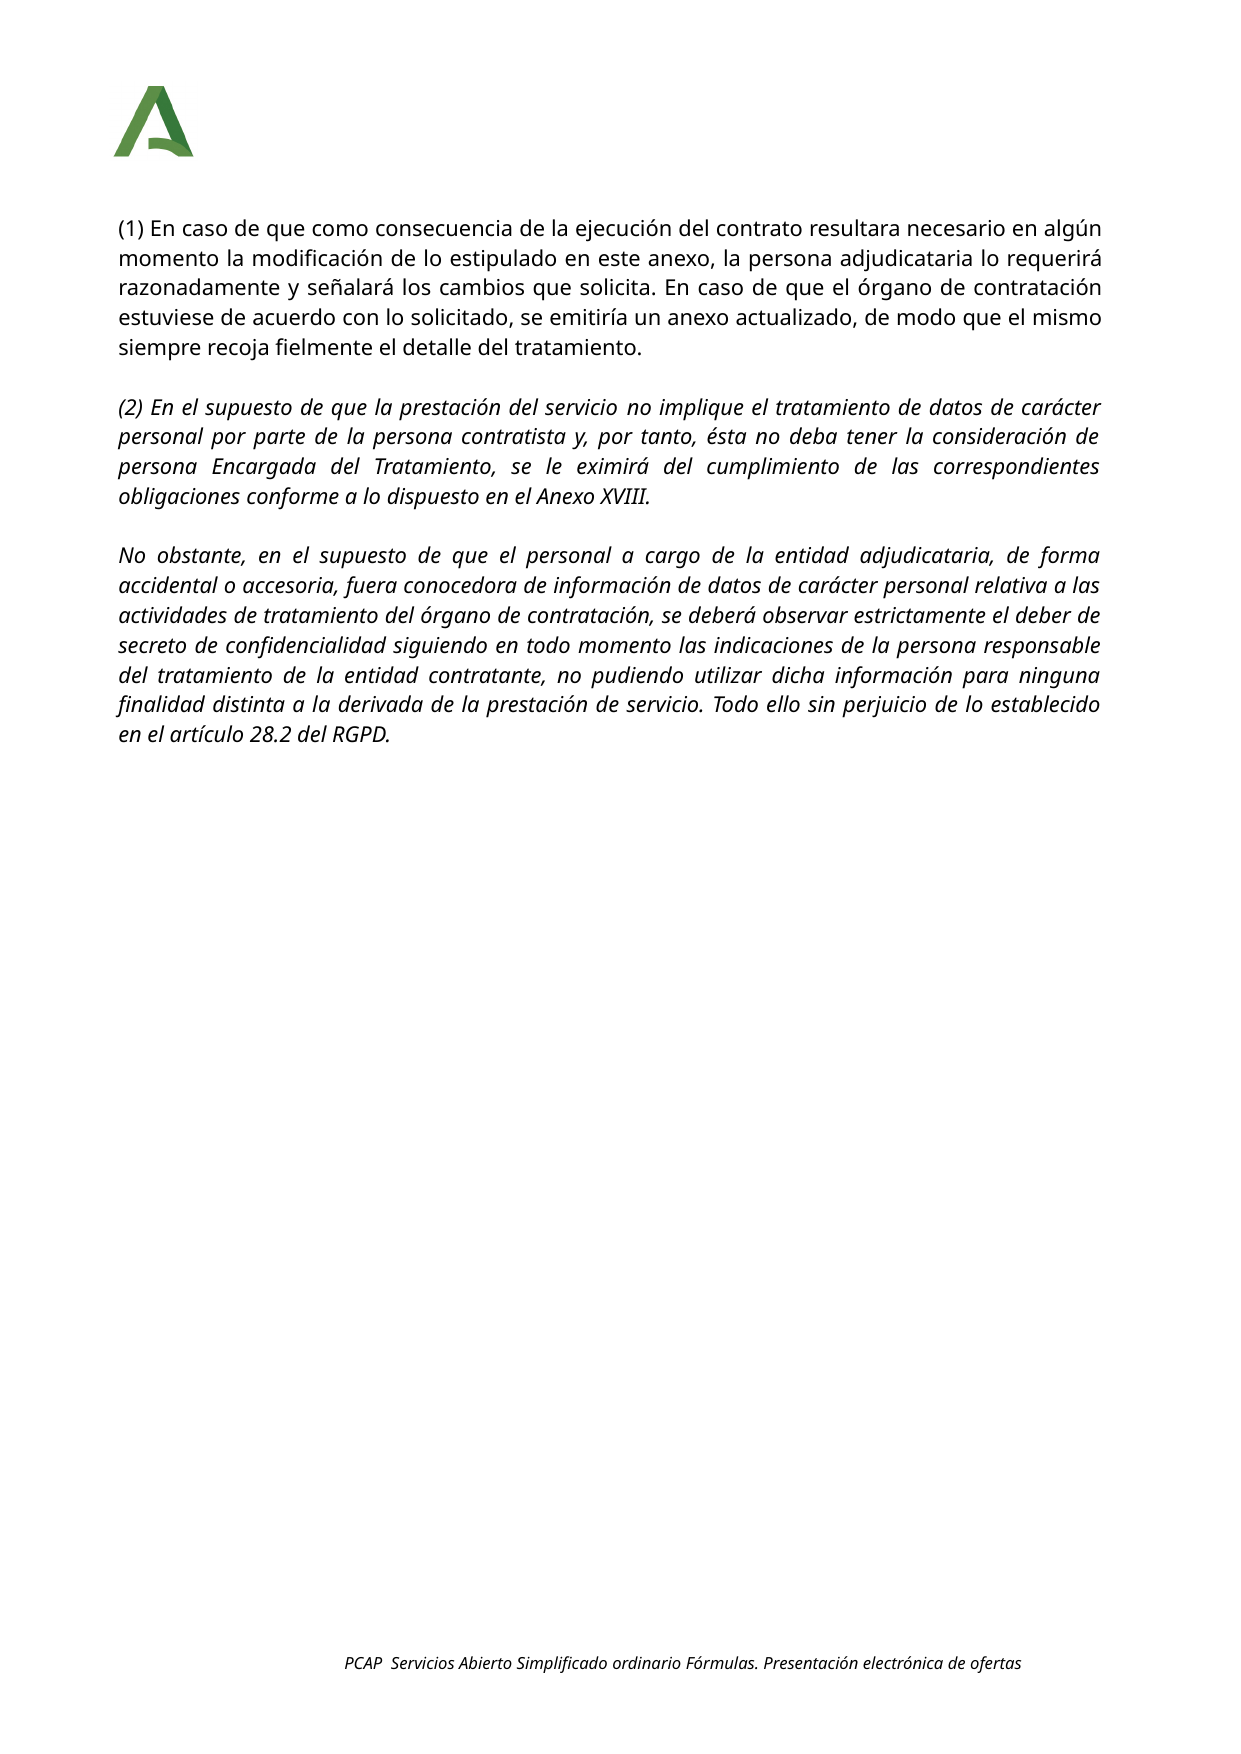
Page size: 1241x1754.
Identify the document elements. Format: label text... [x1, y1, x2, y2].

text (1) En caso de que como consecuencia de la ejecución del contrato resultara necesario en algún momento la modificación de lo estipulado en este anexo, la persona adjudicataria lo requerirá razonadamente y señalará los cambios que solicita. En caso de que el órgano de contratación estuviese de acuerdo con lo solicitado, se emitiría un anexo actualizado, de modo que el mismo siempre recoja fielmente el detalle del tratamiento. [118, 213, 1104, 362]
picture [109, 81, 198, 161]
text (2) En el supuesto de que la prestación del servicio no implique el tratamiento de datos de carácter personal por parte de la persona contratista y, por tanto, ésta no deba tener la consideración de persona Encargada del Tratamiento, se le eximirá del cumplimiento de las correspondientes obligaciones conforme a lo dispuesto en el Anexo XVIII. [118, 391, 1104, 511]
text No obstante, en el supuesto de que el personal a cargo de la entidad adjudicataria, de forma accidental o accesoria, fuera conocedora de información de datos de carácter personal relativa a las actividades de tratamiento del órgano de contratación, se deberá observar estrictamente el deber de secreto de confidencialidad siguiendo en todo momento las indicaciones de la persona responsable del tratamiento de la entidad contratante, no pudiendo utilizar dicha información para ninguna finalidad distinta a la derivada de la prestación de servicio. Todo ello sin perjuicio de lo establecido en el artículo 28.2 del RGPD. [118, 540, 1104, 749]
